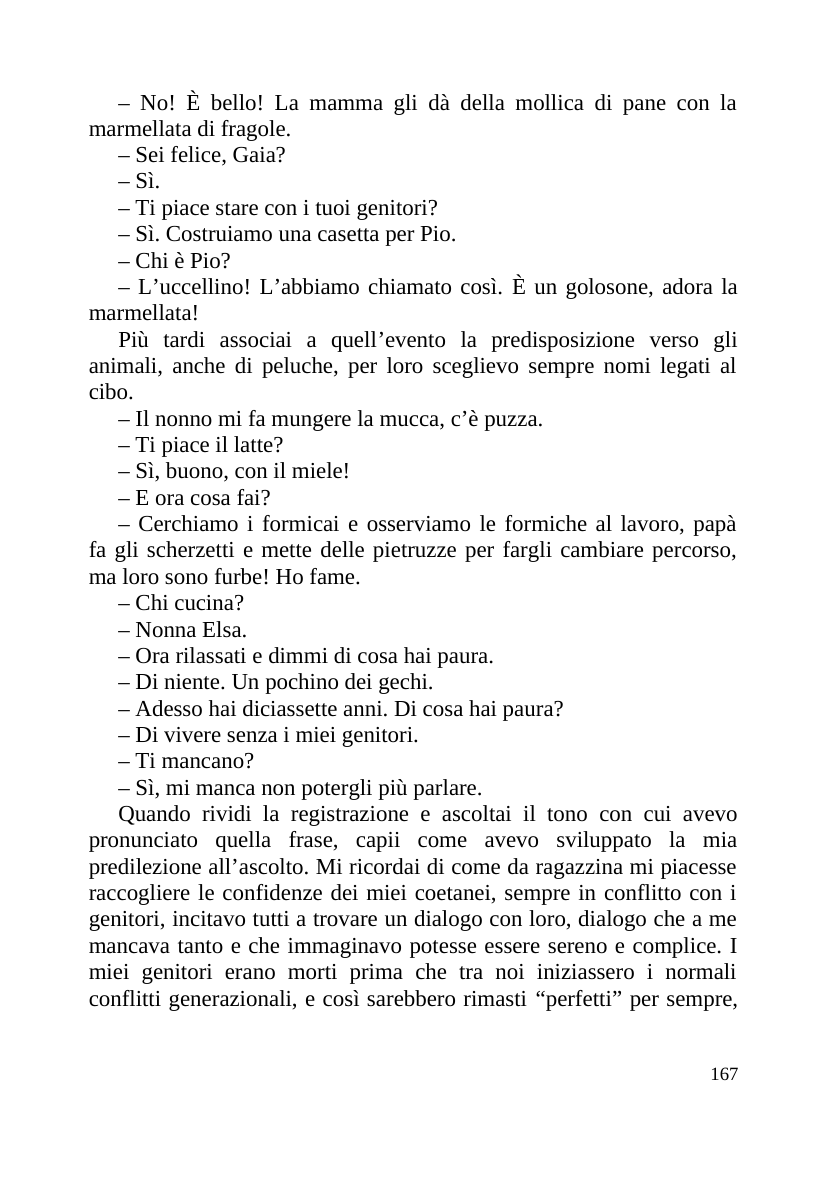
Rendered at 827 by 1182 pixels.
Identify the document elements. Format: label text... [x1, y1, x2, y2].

text – Il nonno mi fa mungere la mucca, c’è puzza. [88, 405, 738, 431]
text Quando rividi la registrazione e ascoltai il tono con cui avevo pronunciato quella frase, capii come avevo sviluppato la mia predilezione all’ascolto. Mi ricordai di come da ragazzina mi piacesse raccogliere le confidenze dei miei coetanei, sempre in conflitto con i genitori, incitavo tutti a trovare un dialogo con loro, dialogo che a me mancava tanto e che immaginavo potesse essere sereno e complice. I miei genitori erano morti prima che tra noi iniziassero i normali conflitti generazionali, e così sarebbero rimasti “perfetti” per sempre, [88, 800, 738, 1011]
text – Sì. Costruiamo una casetta per Pio. [88, 220, 738, 247]
text – Chi è Pio? [88, 247, 738, 273]
text – Di niente. Un pochino dei gechi. [88, 668, 738, 695]
text – Sì. [88, 168, 738, 194]
text – Ti piace il latte? [88, 431, 738, 457]
text – Sì, mi manca non potergli più parlare. [88, 774, 738, 800]
text – Nonna Elsa. [88, 616, 738, 642]
text – Cerchiamo i formicai e osserviamo le formiche al lavoro, papà fa gli scherzetti e mette delle pietruzze per fargli cambiare percorso, ma loro sono furbe! Ho fame. [88, 510, 738, 589]
text – Di vivere senza i miei genitori. [88, 721, 738, 747]
text – Ti piace stare con i tuoi genitori? [88, 194, 738, 220]
text – E ora cosa fai? [88, 484, 738, 510]
text – Sì, buono, con il miele! [88, 457, 738, 484]
text – Adesso hai diciassette anni. Di cosa hai paura? [88, 695, 738, 721]
text – Chi cucina? [88, 589, 738, 616]
text – No! è bello! La mamma gli dà della mollica di pane con la marmellata di fragole. [88, 88, 738, 141]
text – L’uccellino! L’abbiamo chiamato così. è un golosone, adora la marmellata! [88, 273, 738, 326]
text Più tardi associai a quell’evento la predisposizione verso gli animali, anche di peluche, per loro sceglievo sempre nomi legati al cibo. [88, 326, 738, 405]
text – Sei felice, Gaia? [88, 141, 738, 168]
text – Ora rilassati e dimmi di cosa hai paura. [88, 642, 738, 668]
text – Ti mancano? [88, 747, 738, 774]
